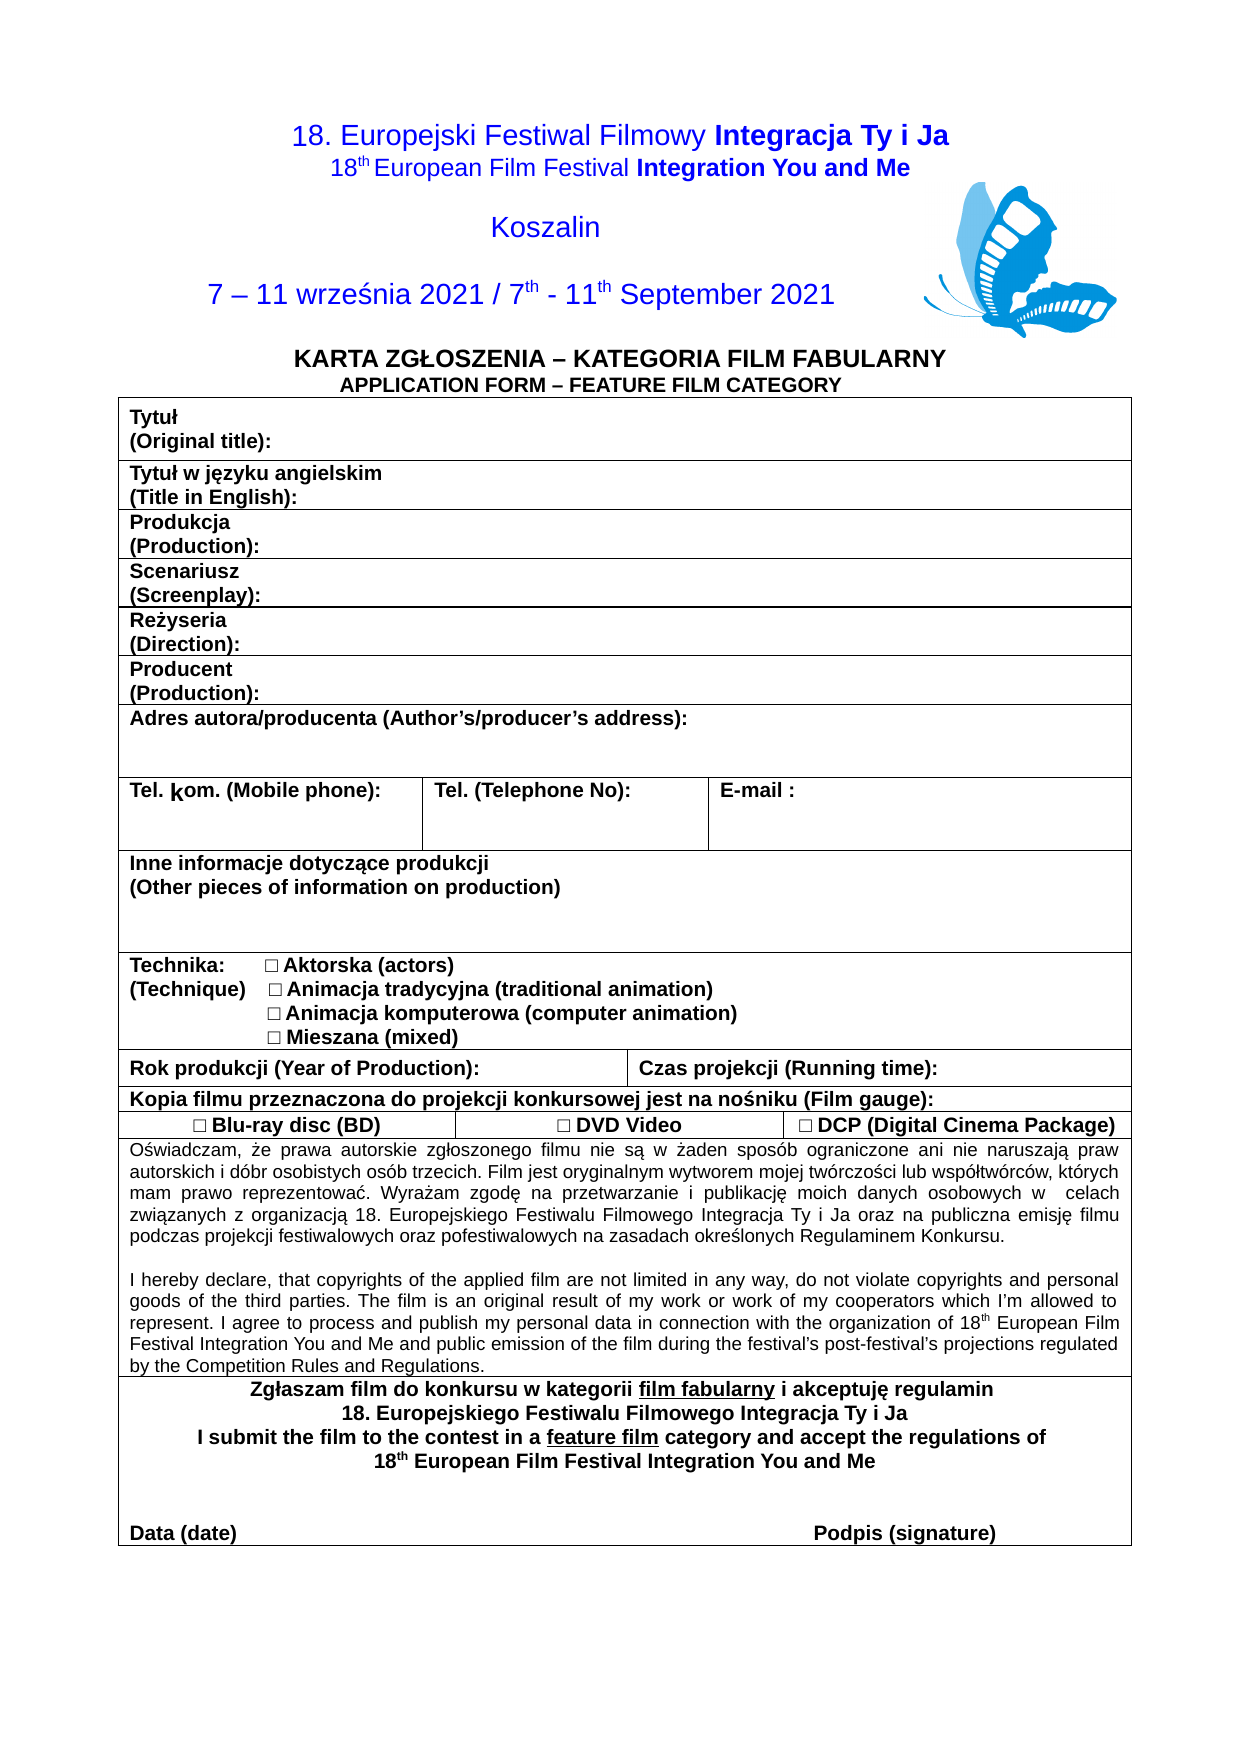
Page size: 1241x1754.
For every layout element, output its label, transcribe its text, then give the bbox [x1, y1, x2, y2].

table_cell Czas projekcji (Running time): [628, 1050, 1131, 1086]
table_cell Kopia filmu przeznaczona do projekcji konkursowej jest na nośniku (Film gauge): [119, 1087, 1131, 1111]
table_cell Tytuł w języku angielskim (Title in English): [119, 461, 1131, 508]
table_cell Tel. (Telephone No): [423, 778, 708, 850]
text 7 – 11 września 2021 / 7th - 11th September 2021 [118, 277, 923, 311]
text APPLICATION FORM – FEATURE FILM CATEGORY [266, 373, 1122, 397]
picture [1004, 202, 1040, 235]
text KARTA ZGŁOSZENIA – KATEGORIA FILM FABULARNY [118, 344, 1122, 373]
table_cell Produkcja (Production): [119, 510, 1131, 557]
picture [981, 265, 994, 274]
table_cell Zgłaszam film do konkursu w kategorii film fabularny i akceptuję regulamin 18. Europejskiego Festiwalu Filmowego Integracja Ty i Ja I submit the film to the contest in a feature film category and accept the regulations of 18th European Film Festival Integration You and Me Data (date) Podpis (signature) [119, 1377, 1131, 1545]
picture [986, 242, 1005, 258]
table_cell □ Blu-ray disc (BD) [119, 1112, 455, 1138]
picture [1055, 302, 1060, 311]
text Koszalin [118, 210, 923, 244]
table_cell Technika: □ Aktorska (actors) (Technique) □ Animacja tradycyjna (traditional animation) □ Animacja komputerowa (computer animation) □ Mieszana (mixed) [119, 953, 1131, 1049]
picture [1023, 303, 1117, 338]
table_cell Inne informacje dotyczące produkcji (Other pieces of information on production) [119, 851, 1131, 952]
table_header Tytuł (Original title): [119, 398, 1131, 459]
table_cell Oświadczam, że prawa autorskie zgłoszonego filmu nie są w żaden sposób ograniczone ani nie naruszają praw autorskich i dóbr osobistych osób trzecich. Film jest oryginalnym wytworem mojej twórczości lub współtwórców, których mam prawo reprezentować. Wyrażam zgodę na przetwarzanie i publikację moich danych osobowych w celach związanych z organizacją 18. Europejskiego Festiwalu Filmowego Integracja Ty i Ja oraz na publiczna emisję filmu podczas projekcji festiwalowych oraz pofestiwalowych na zasadach określonych Regulaminem Konkursu. I hereby declare, that copyrights of the applied film are not limited in any way, do not violate copyrights and personal goods of the third parties. The film is an original result of my work or work of my cooperators which I’m allowed to represent. I agree to process and publish my personal data in connection with the organization of 18th European Film Festival Integration You and Me and public emission of the film during the festival’s post-festival’s projections regulated by the Competition Rules and Regulations. [119, 1139, 1131, 1376]
table_cell E-mail : [709, 778, 1131, 850]
table_cell Producent (Production): [119, 656, 1131, 704]
picture [982, 255, 998, 267]
picture [923, 182, 1117, 338]
table_cell Scenariusz (Screenplay): [119, 559, 1131, 606]
table_cell Rok produkcji (Year of Production): [119, 1050, 627, 1086]
table_cell Tel. kom. (Mobile phone): [119, 778, 422, 850]
picture [1078, 301, 1090, 314]
table_cell Reżyseria (Direction): [119, 608, 1131, 655]
table_cell Adres autora/producenta (Author’s/producer’s address): [119, 705, 1131, 777]
picture [981, 274, 992, 281]
picture [1069, 300, 1078, 312]
table_cell □ DVD Video [456, 1112, 783, 1138]
text [1117, 210, 1122, 244]
picture [992, 225, 1018, 248]
picture [1089, 302, 1106, 318]
picture [1062, 301, 1068, 311]
table_cell □ DCP (Digital Cinema Package) [784, 1112, 1131, 1138]
text 18th European Film Festival Integration You and Me [118, 153, 1122, 181]
picture [981, 282, 991, 287]
text 18. Europejski Festiwal Filmowy Integracja Ty i Ja [118, 118, 1122, 153]
